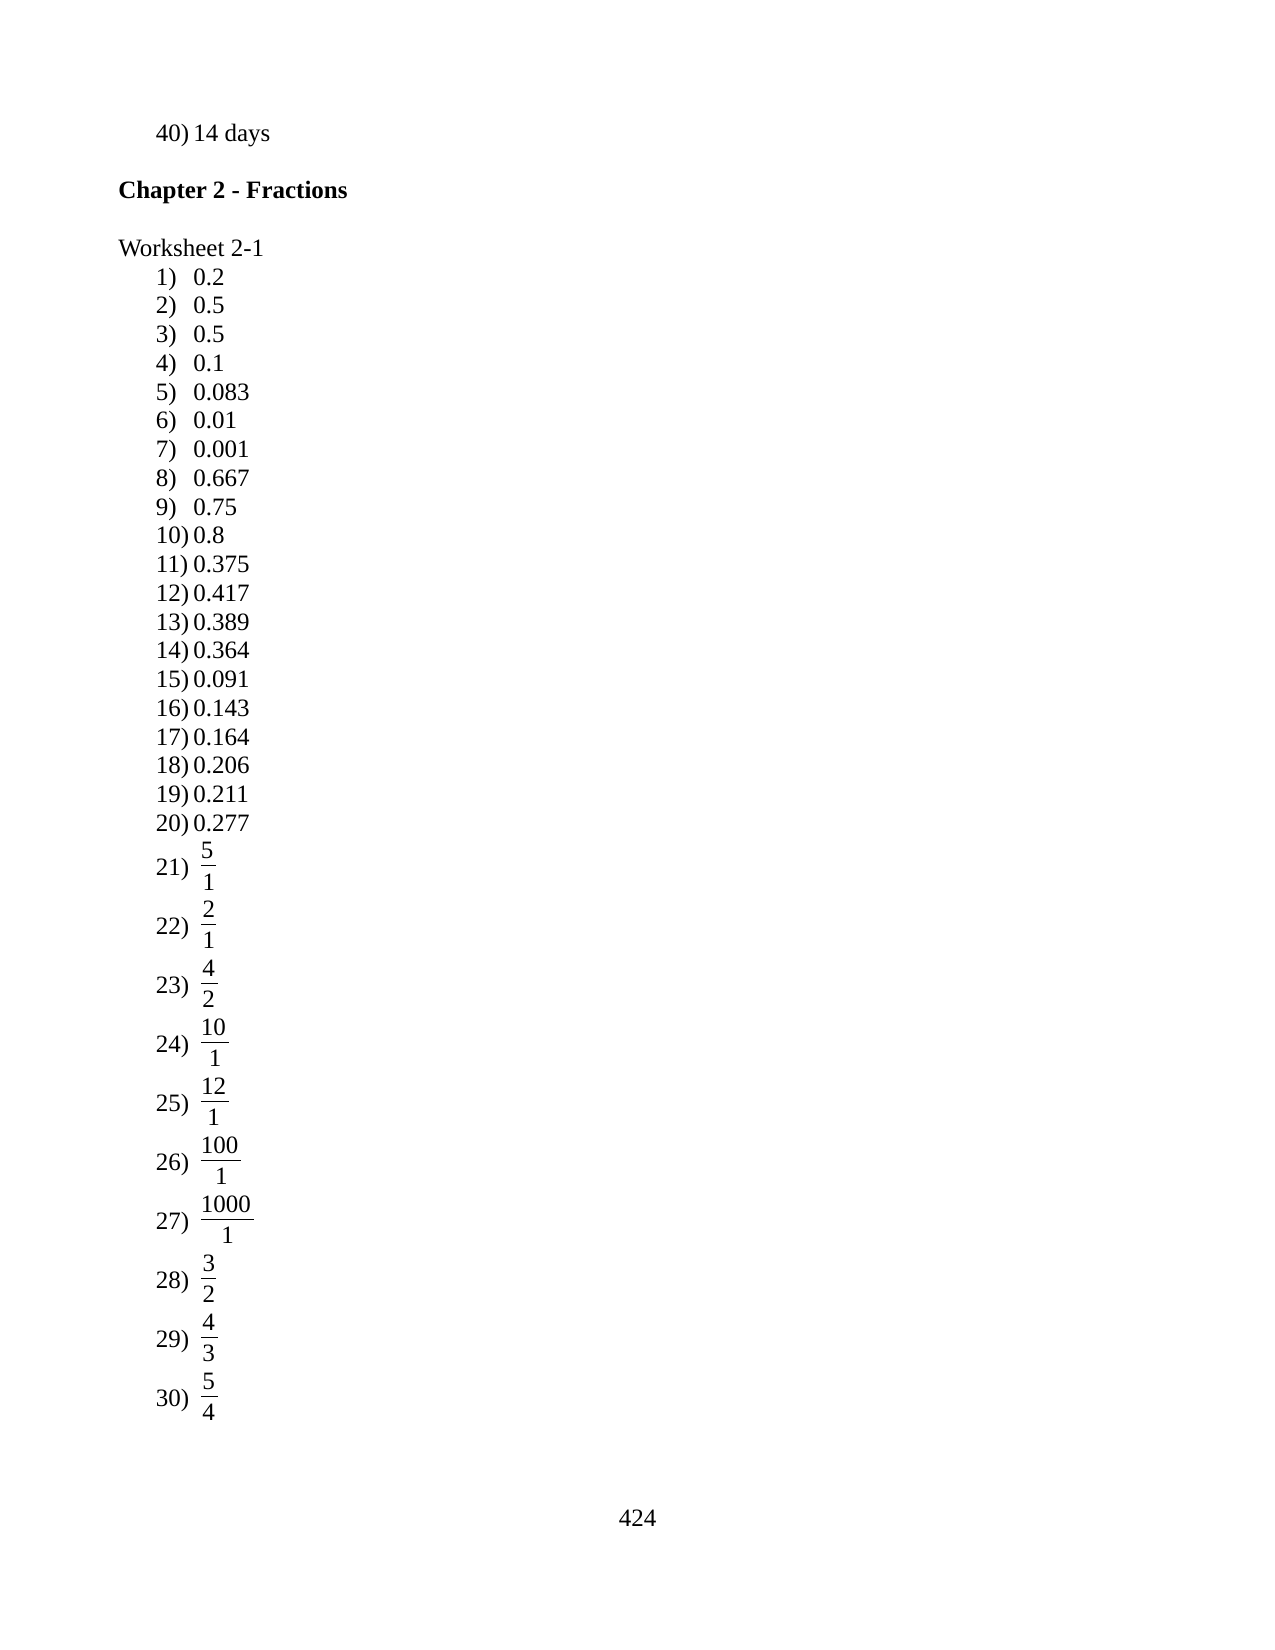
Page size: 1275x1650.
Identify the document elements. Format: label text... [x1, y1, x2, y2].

list 0.8 [156, 521, 1157, 549]
list 0.211 [156, 779, 1157, 808]
list 0.164 [156, 722, 1157, 751]
list 0.389 [156, 607, 1157, 636]
list 0.1 [156, 348, 1157, 377]
text Chapter 2 - Fractions [118, 176, 1157, 204]
list 0.001 [156, 434, 1157, 463]
list 0.75 [156, 492, 1157, 521]
list 0.667 [156, 463, 1157, 492]
list 0.277 [156, 808, 1157, 837]
list 14 days [156, 118, 1157, 147]
list 0.091 [156, 664, 1157, 693]
list 0.2 [156, 262, 1157, 291]
list 0.083 [156, 377, 1157, 406]
list 0.01 [156, 406, 1157, 434]
list 0.143 [156, 693, 1157, 722]
list 0.206 [156, 751, 1157, 779]
list 0.5 [156, 319, 1157, 348]
list 0.417 [156, 578, 1157, 607]
text Worksheet 2-1 [118, 233, 1157, 262]
list 0.364 [156, 636, 1157, 664]
list 0.5 [156, 291, 1157, 319]
list 0.375 [156, 549, 1157, 578]
